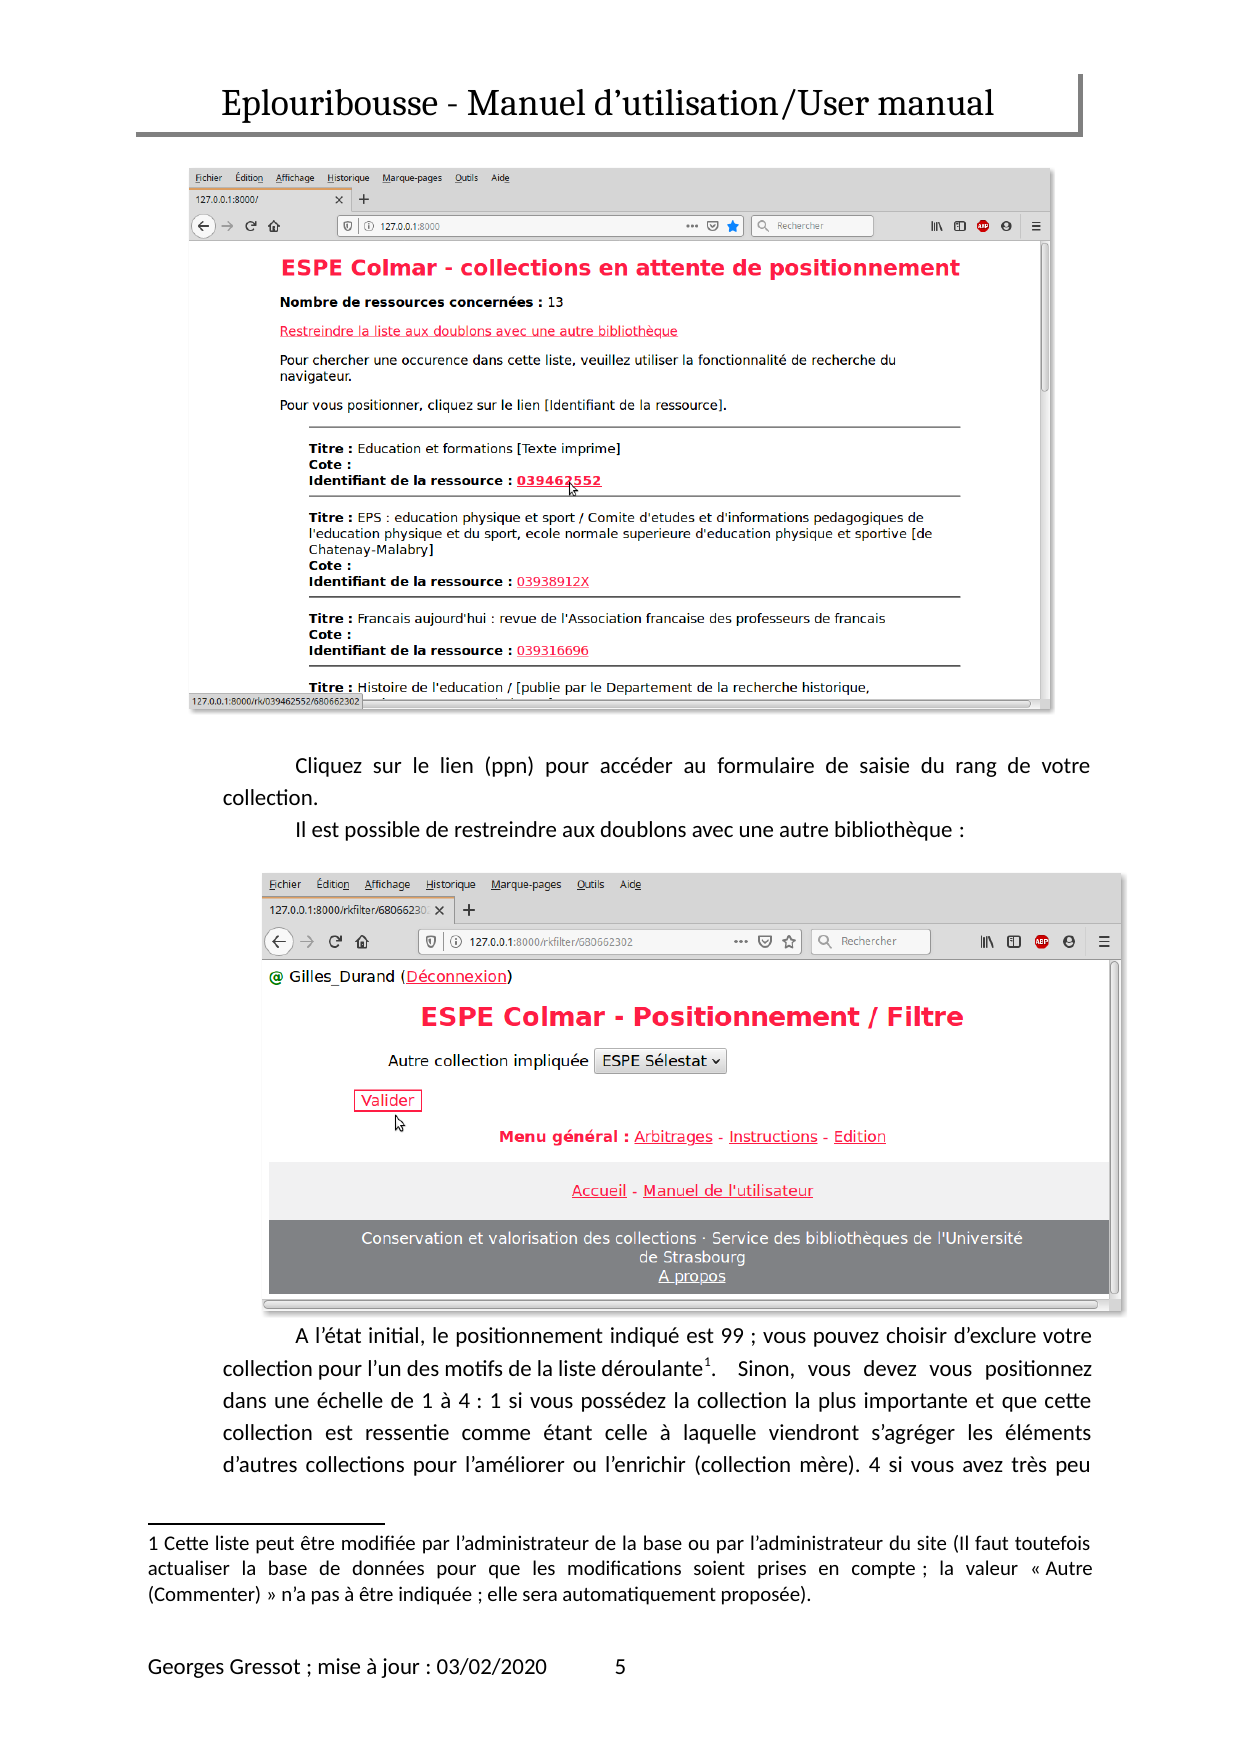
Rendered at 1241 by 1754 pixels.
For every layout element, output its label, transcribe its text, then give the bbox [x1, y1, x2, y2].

text Cette liste peut être modifiée par l’administrateur de la base ou par l’administrateur du site (Il faut toutefois actualiser la base de données pour que les modifications soient prises en compte ; la valeur « Autre (Commenter) » n’a pas à être indiquée ; elle sera automatiquement proposée). [148, 1530, 1093, 1606]
picture [257, 868, 1128, 1318]
list A l’état initial, le positionnement indiqué est 99 ; vous pouvez choisir d’exclure votre collection pour l’un des motifs de la liste déroulante. Sinon, vous devez vous positionnez dans une échelle de 1 à 4 : 1 si vous possédez la collection la plus importante et que cette collection est ressentie comme étant celle à laquelle viendront s’agréger les éléments d’autres collections pour l’améliorer ou l’enrichir (collection mère). 4 si vous avez très peu [223, 1318, 1093, 1478]
list Il est possible de restreindre aux doublons avec une autre bibliothèque : [223, 815, 1093, 843]
list Cliquez sur le lien (ppn) pour accéder au formulaire de saisie du rang de votre collection. [223, 751, 1093, 811]
picture [185, 164, 1055, 715]
